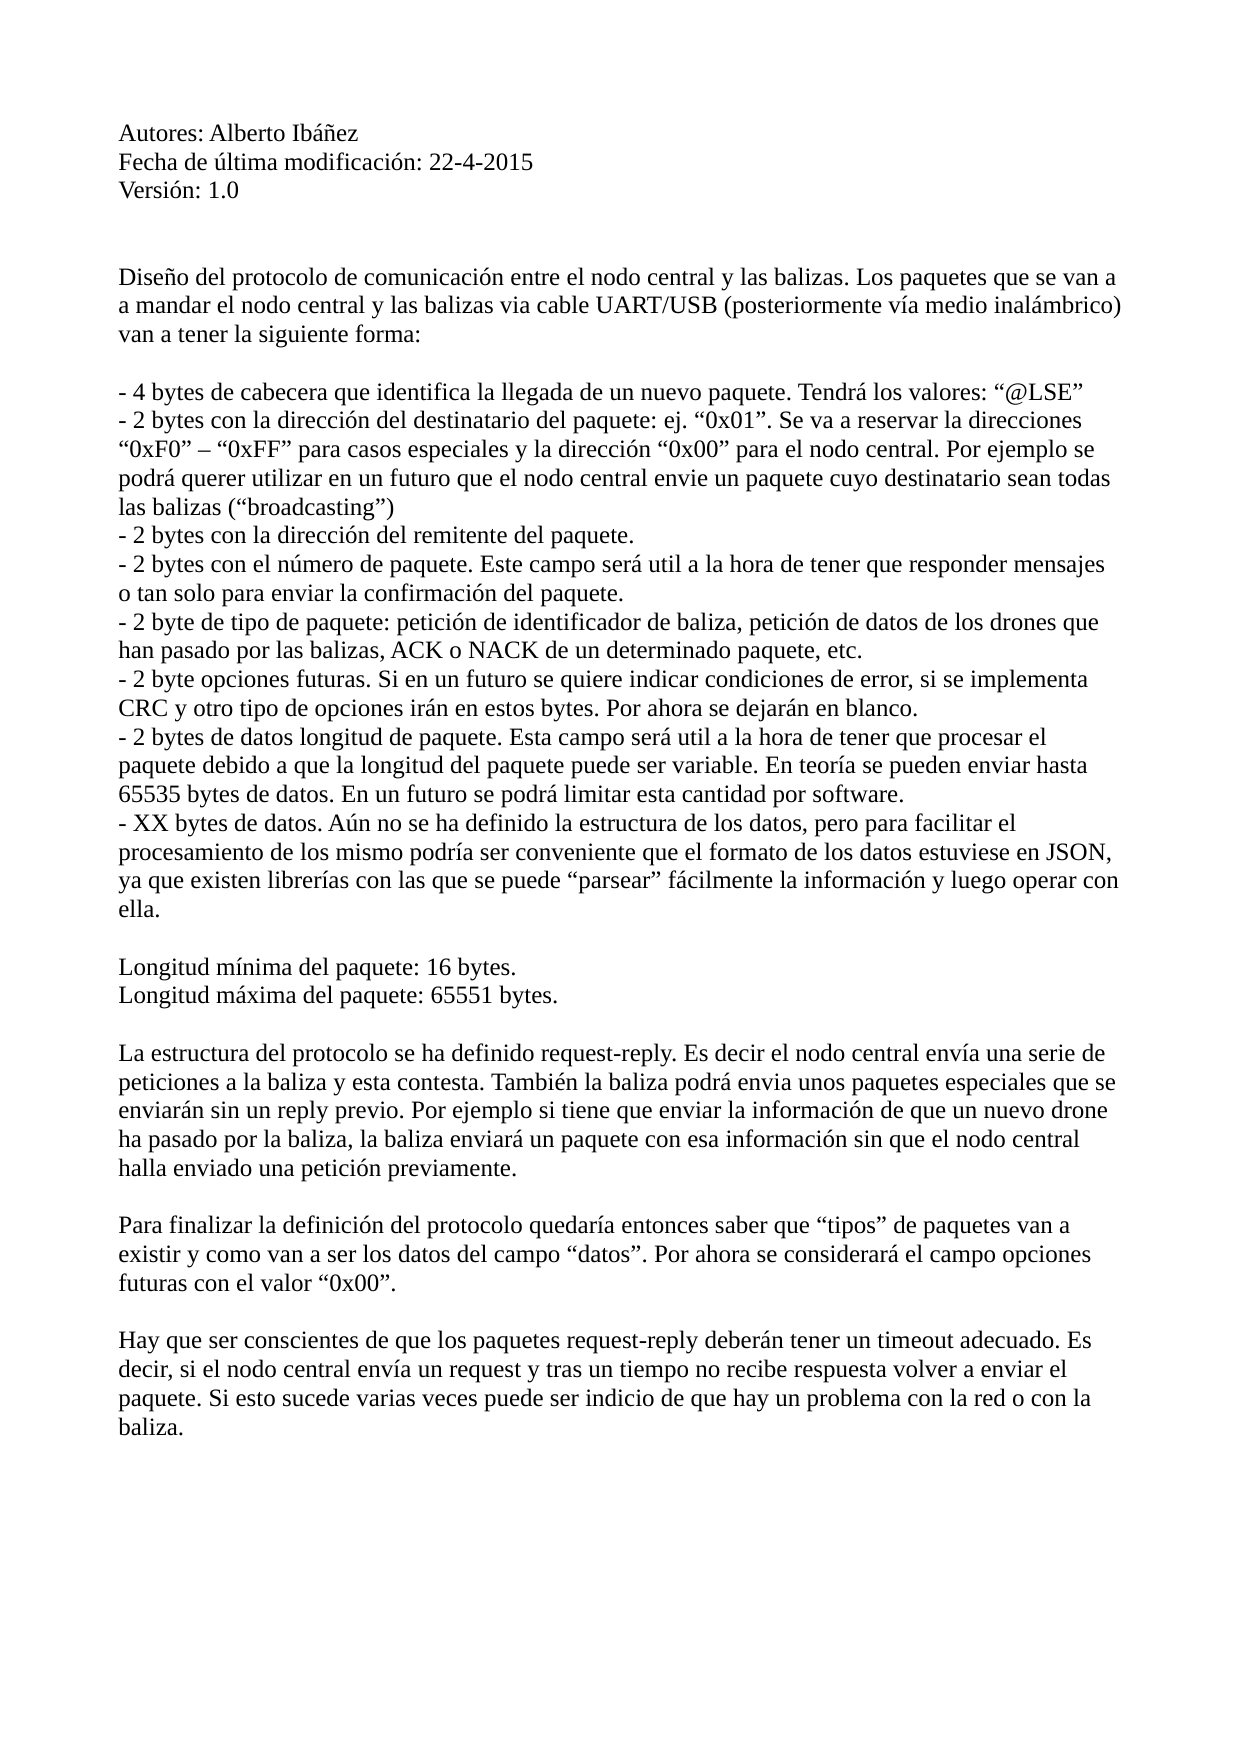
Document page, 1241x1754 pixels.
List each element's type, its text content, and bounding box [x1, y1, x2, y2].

text Longitud máxima del paquete: 65551 bytes. [118, 981, 1122, 1009]
text Diseño del protocolo de comunicación entre el nodo central y las balizas. Los paquetes que se van a a mandar el nodo central y las balizas via cable UART/USB (posteriormente vía medio inalámbrico) van a tener la siguiente forma: [118, 262, 1122, 348]
text - 2 bytes con el número de paquete. Este campo será util a la hora de tener que responder mensajes o tan solo para enviar la confirmación del paquete. [118, 549, 1122, 607]
text Para finalizar la definición del protocolo quedaría entonces saber que “tipos” de paquetes van a existir y como van a ser los datos del campo “datos”. Por ahora se considerará el campo opciones futuras con el valor “0x00”. [118, 1211, 1122, 1297]
text Hay que ser conscientes de que los paquetes request-reply deberán tener un timeout adecuado. Es decir, si el nodo central envía un request y tras un tiempo no recibe respuesta volver a enviar el paquete. Si esto sucede varias veces puede ser indicio de que hay un problema con la red o con la baliza. [118, 1326, 1122, 1441]
text - 2 bytes de datos longitud de paquete. Esta campo será util a la hora de tener que procesar el paquete debido a que la longitud del paquete puede ser variable. En teoría se pueden enviar hasta 65535 bytes de datos. En un futuro se podrá limitar esta cantidad por software. [118, 722, 1122, 808]
text Fecha de última modificación: 22-4-2015 [118, 147, 1122, 176]
text - 2 byte opciones futuras. Si en un futuro se quiere indicar condiciones de error, si se implementa CRC y otro tipo de opciones irán en estos bytes. Por ahora se dejarán en blanco. [118, 664, 1122, 722]
text La estructura del protocolo se ha definido request-reply. Es decir el nodo central envía una serie de peticiones a la baliza y esta contesta. También la baliza podrá envia unos paquetes especiales que se enviarán sin un reply previo. Por ejemplo si tiene que enviar la información de que un nuevo drone ha pasado por la baliza, la baliza enviará un paquete con esa información sin que el nodo central halla enviado una petición previamente. [118, 1038, 1122, 1182]
text Autores: Alberto Ibáñez [118, 118, 1122, 147]
text - 2 bytes con la dirección del destinatario del paquete: ej. “0x01”. Se va a reservar la direcciones “0xF0” – “0xFF” para casos especiales y la dirección “0x00” para el nodo central. Por ejemplo se podrá querer utilizar en un futuro que el nodo central envie un paquete cuyo destinatario sean todas las balizas (“broadcasting”) [118, 406, 1122, 521]
text Longitud mínima del paquete: 16 bytes. [118, 952, 1122, 981]
text Versión: 1.0 [118, 176, 1122, 204]
text - 4 bytes de cabecera que identifica la llegada de un nuevo paquete. Tendrá los valores: “@LSE” [118, 377, 1122, 406]
text - 2 bytes con la dirección del remitente del paquete. [118, 521, 1122, 549]
text - XX bytes de datos. Aún no se ha definido la estructura de los datos, pero para facilitar el procesamiento de los mismo podría ser conveniente que el formato de los datos estuviese en JSON, ya que existen librerías con las que se puede “parsear” fácilmente la información y luego operar con ella. [118, 808, 1122, 923]
text - 2 byte de tipo de paquete: petición de identificador de baliza, petición de datos de los drones que han pasado por las balizas, ACK o NACK de un determinado paquete, etc. [118, 607, 1122, 664]
